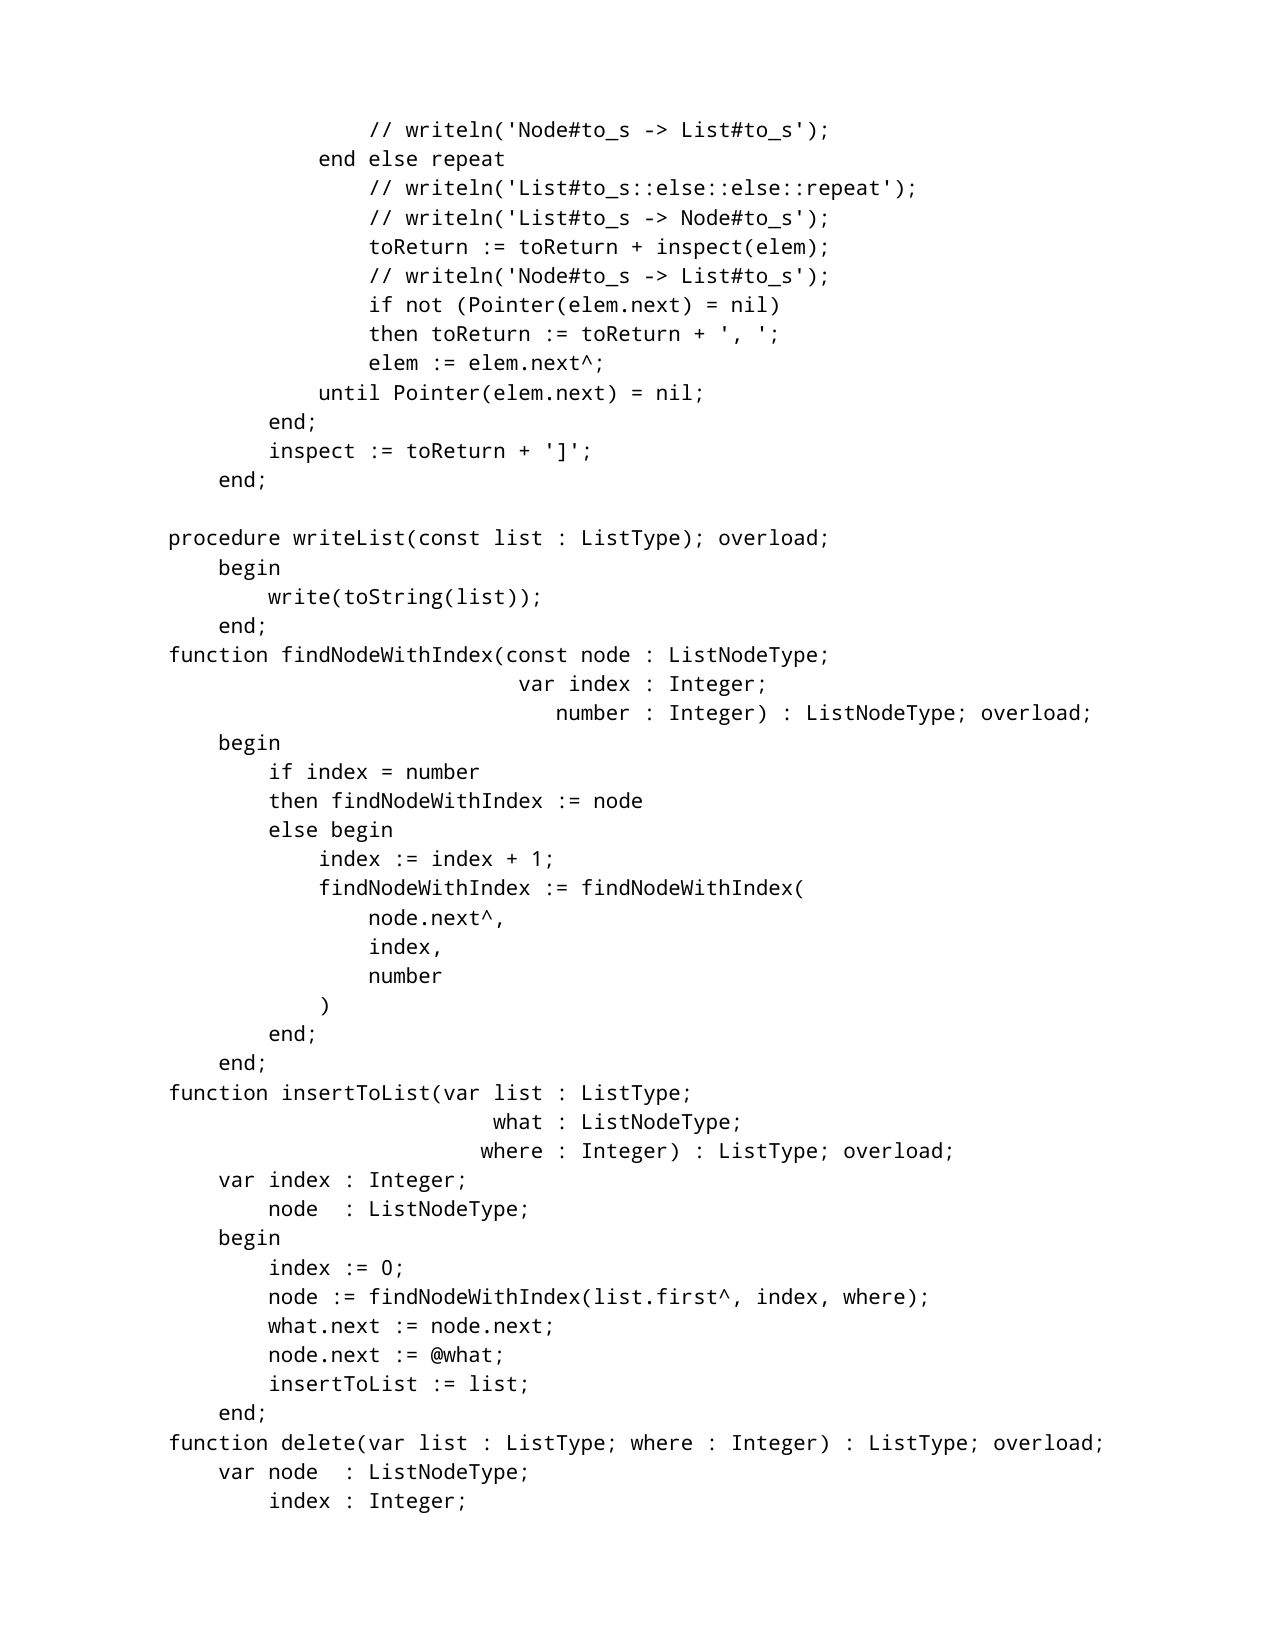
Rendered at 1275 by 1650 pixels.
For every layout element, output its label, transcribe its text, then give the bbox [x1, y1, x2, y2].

text ) [118, 993, 1157, 1017]
text end; [118, 614, 1157, 638]
text index := 0; [118, 1256, 1157, 1280]
text insertToList := list; [118, 1372, 1157, 1397]
text var node : ListNodeType; [118, 1460, 1157, 1484]
text what : ListNodeType; [118, 1110, 1157, 1134]
text where : Integer) : ListType; overload; [118, 1139, 1157, 1163]
text else begin [118, 818, 1157, 842]
text end; [118, 1051, 1157, 1076]
text var index : Integer; [118, 672, 1157, 697]
text index := index + 1; [118, 847, 1157, 872]
text end; [118, 1022, 1157, 1047]
text // writeln('Node#to_s -> List#to_s'); [118, 118, 1157, 142]
text procedure writeList(const list : ListType); overload; [118, 526, 1157, 551]
text node := findNodeWithIndex(list.first^, index, where); [118, 1285, 1157, 1309]
text begin [118, 556, 1157, 580]
text end else repeat [118, 147, 1157, 172]
text then toReturn := toReturn + ', '; [118, 322, 1157, 347]
text begin [118, 731, 1157, 755]
text write(toString(list)); [118, 585, 1157, 609]
text // writeln('Node#to_s -> List#to_s'); [118, 264, 1157, 288]
text end; [118, 410, 1157, 434]
text node.next^, [118, 906, 1157, 930]
text index : Integer; [118, 1489, 1157, 1513]
text if index = number [118, 760, 1157, 784]
text toReturn := toReturn + inspect(elem); [118, 235, 1157, 259]
text begin [118, 1226, 1157, 1251]
text until Pointer(elem.next) = nil; [118, 381, 1157, 405]
text end; [118, 1401, 1157, 1426]
text // writeln('List#to_s -> Node#to_s'); [118, 206, 1157, 230]
text inspect := toReturn + ']'; [118, 439, 1157, 463]
text node.next := @what; [118, 1343, 1157, 1367]
text number [118, 964, 1157, 988]
text what.next := node.next; [118, 1314, 1157, 1338]
text end; [118, 468, 1157, 492]
text function findNodeWithIndex(const node : ListNodeType; [118, 643, 1157, 667]
text var index : Integer; [118, 1168, 1157, 1192]
text function insertToList(var list : ListType; [118, 1081, 1157, 1105]
text elem := elem.next^; [118, 351, 1157, 376]
text // writeln('List#to_s::else::else::repeat'); [118, 176, 1157, 201]
text findNodeWithIndex := findNodeWithIndex( [118, 876, 1157, 901]
text number : Integer) : ListNodeType; overload; [118, 701, 1157, 726]
text function delete(var list : ListType; where : Integer) : ListType; overload; [118, 1431, 1157, 1455]
text node : ListNodeType; [118, 1197, 1157, 1222]
text if not (Pointer(elem.next) = nil) [118, 293, 1157, 317]
text index, [118, 935, 1157, 959]
text then findNodeWithIndex := node [118, 789, 1157, 813]
